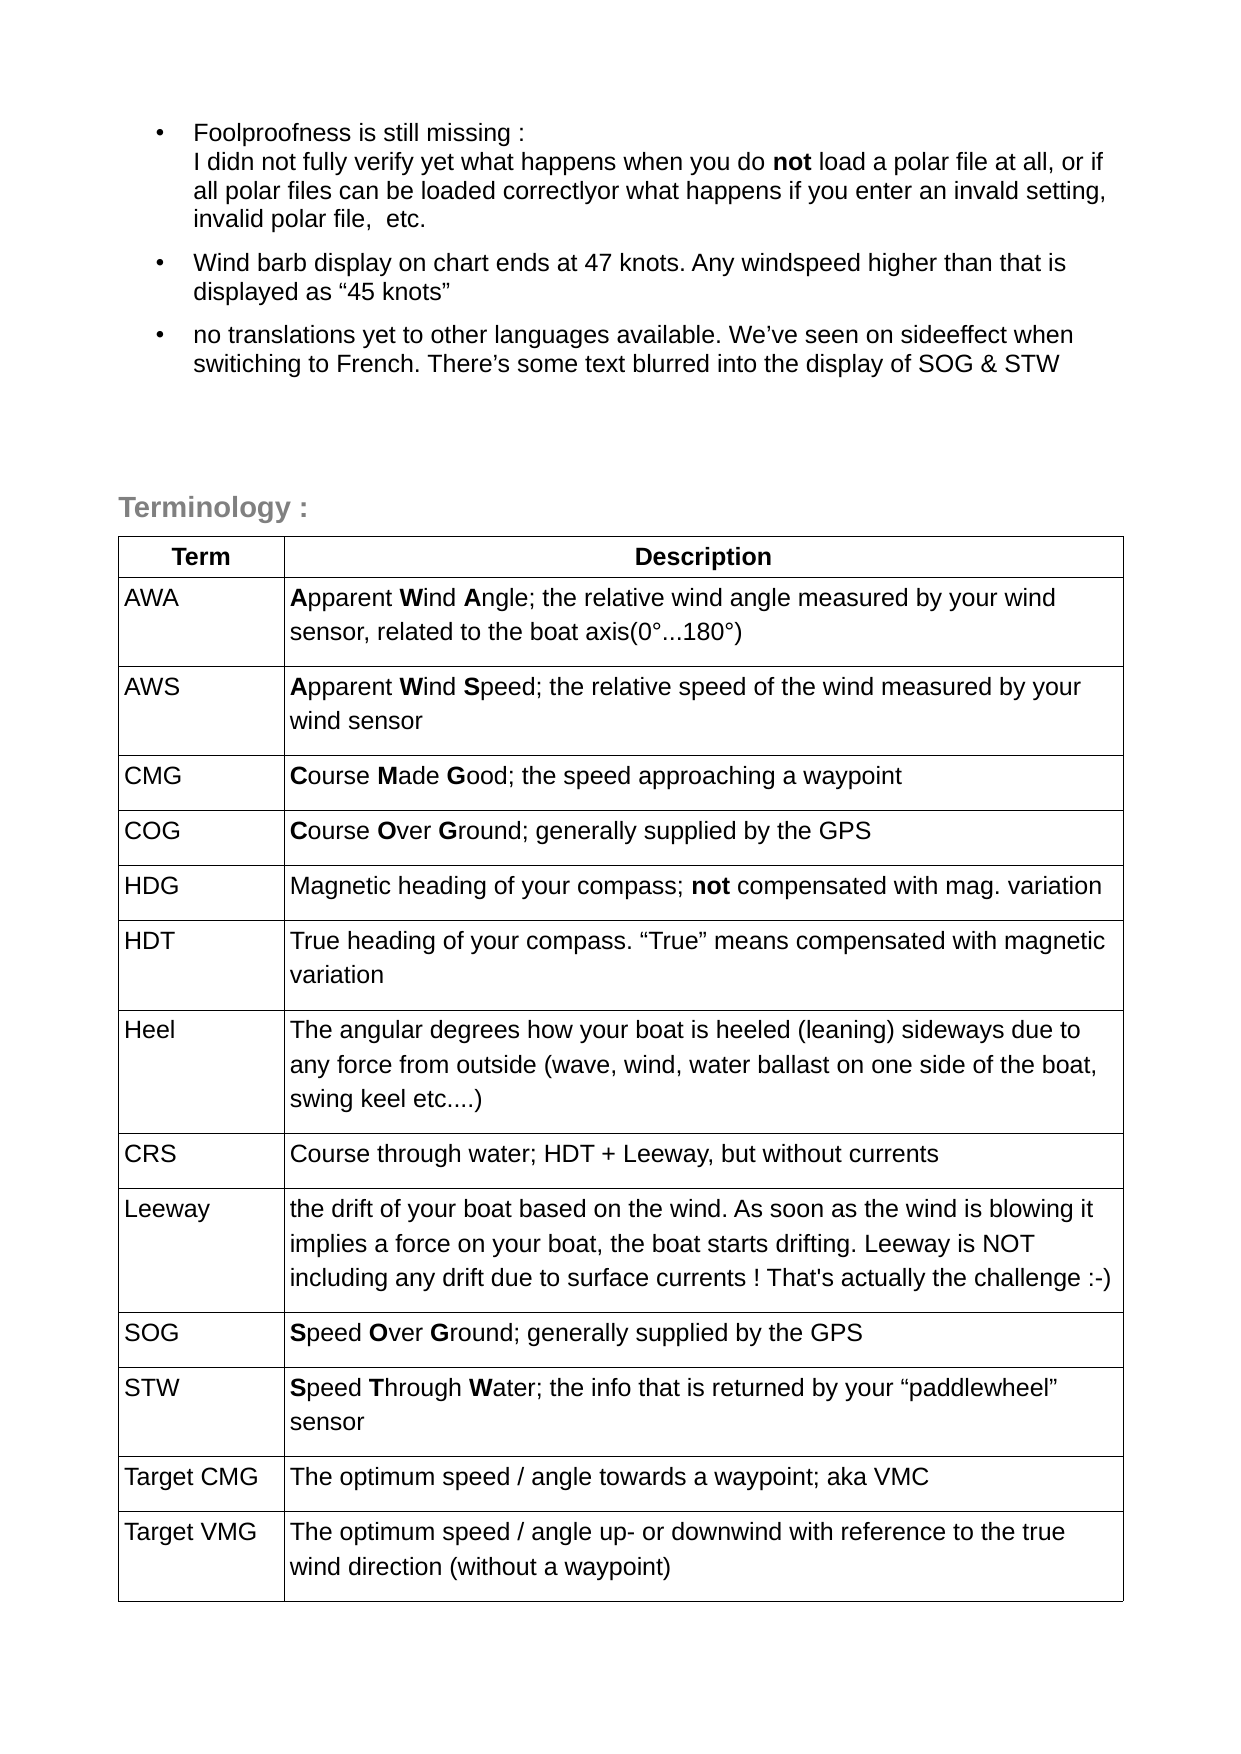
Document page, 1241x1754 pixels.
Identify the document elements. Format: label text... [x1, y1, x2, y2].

table_cell CMG [119, 756, 284, 810]
table_cell Course through water; HDT + Leeway, but without currents [285, 1134, 1123, 1188]
table_cell The optimum speed / angle towards a waypoint; aka VMC [285, 1457, 1123, 1511]
table_cell The angular degrees how your boat is heeled (leaning) sideways due to any force from outside (wave, wind, water ballast on one side of the boat, swing keel etc....) [285, 1011, 1123, 1133]
table_cell the drift of your boat based on the wind. As soon as the wind is blowing it implies a force on your boat, the boat starts drifting. Leeway is NOT including any drift due to surface currents ! That's actually the challenge :-) [285, 1189, 1123, 1312]
table_cell Speed Over Ground; generally supplied by the GPS [285, 1313, 1123, 1367]
table_cell Apparent Wind Speed; the relative speed of the wind measured by your wind sensor [285, 667, 1123, 755]
subtitle Terminology : [118, 490, 1122, 524]
table_cell Target VMG [119, 1512, 284, 1601]
table_cell COG [119, 811, 284, 865]
table_cell The optimum speed / angle up- or downwind with reference to the true wind direction (without a waypoint) [285, 1512, 1123, 1601]
table_cell Speed Through Water; the info that is returned by your “paddlewheel” sensor [285, 1368, 1123, 1456]
list Wind barb display on chart ends at 47 knots. Any windspeed higher than that is displayed as “45 knots” [156, 248, 1122, 305]
table_cell HDT [119, 921, 284, 1009]
table_cell SOG [119, 1313, 284, 1367]
table_cell Target CMG [119, 1457, 284, 1511]
table_header Term [119, 537, 284, 577]
table_cell Course Made Good; the speed approaching a waypoint [285, 756, 1123, 810]
table_header Description [285, 537, 1123, 577]
table_cell Apparent Wind Angle; the relative wind angle measured by your wind sensor, related to the boat axis(0°...180°) [285, 578, 1123, 666]
list no translations yet to other languages available. We’ve seen on sideeffect when switiching to French. There’s some text blurred into the display of SOG & STW [156, 320, 1122, 378]
table_cell Course Over Ground; generally supplied by the GPS [285, 811, 1123, 865]
table_cell CRS [119, 1134, 284, 1188]
table_cell Magnetic heading of your compass; not compensated with mag. variation [285, 866, 1123, 920]
table_cell True heading of your compass. “True” means compensated with magnetic variation [285, 921, 1123, 1009]
table_cell AWS [119, 667, 284, 755]
table_cell Heel [119, 1011, 284, 1133]
table_cell HDG [119, 866, 284, 920]
list Foolproofness is still missing : I didn not fully verify yet what happens when you do not load a polar file at all, or if all polar files can be loaded correctlyor what happens if you enter an invald setting, invalid polar file, etc. [156, 118, 1122, 233]
table_cell AWA [119, 578, 284, 666]
table_cell STW [119, 1368, 284, 1456]
table_cell Leeway [119, 1189, 284, 1312]
